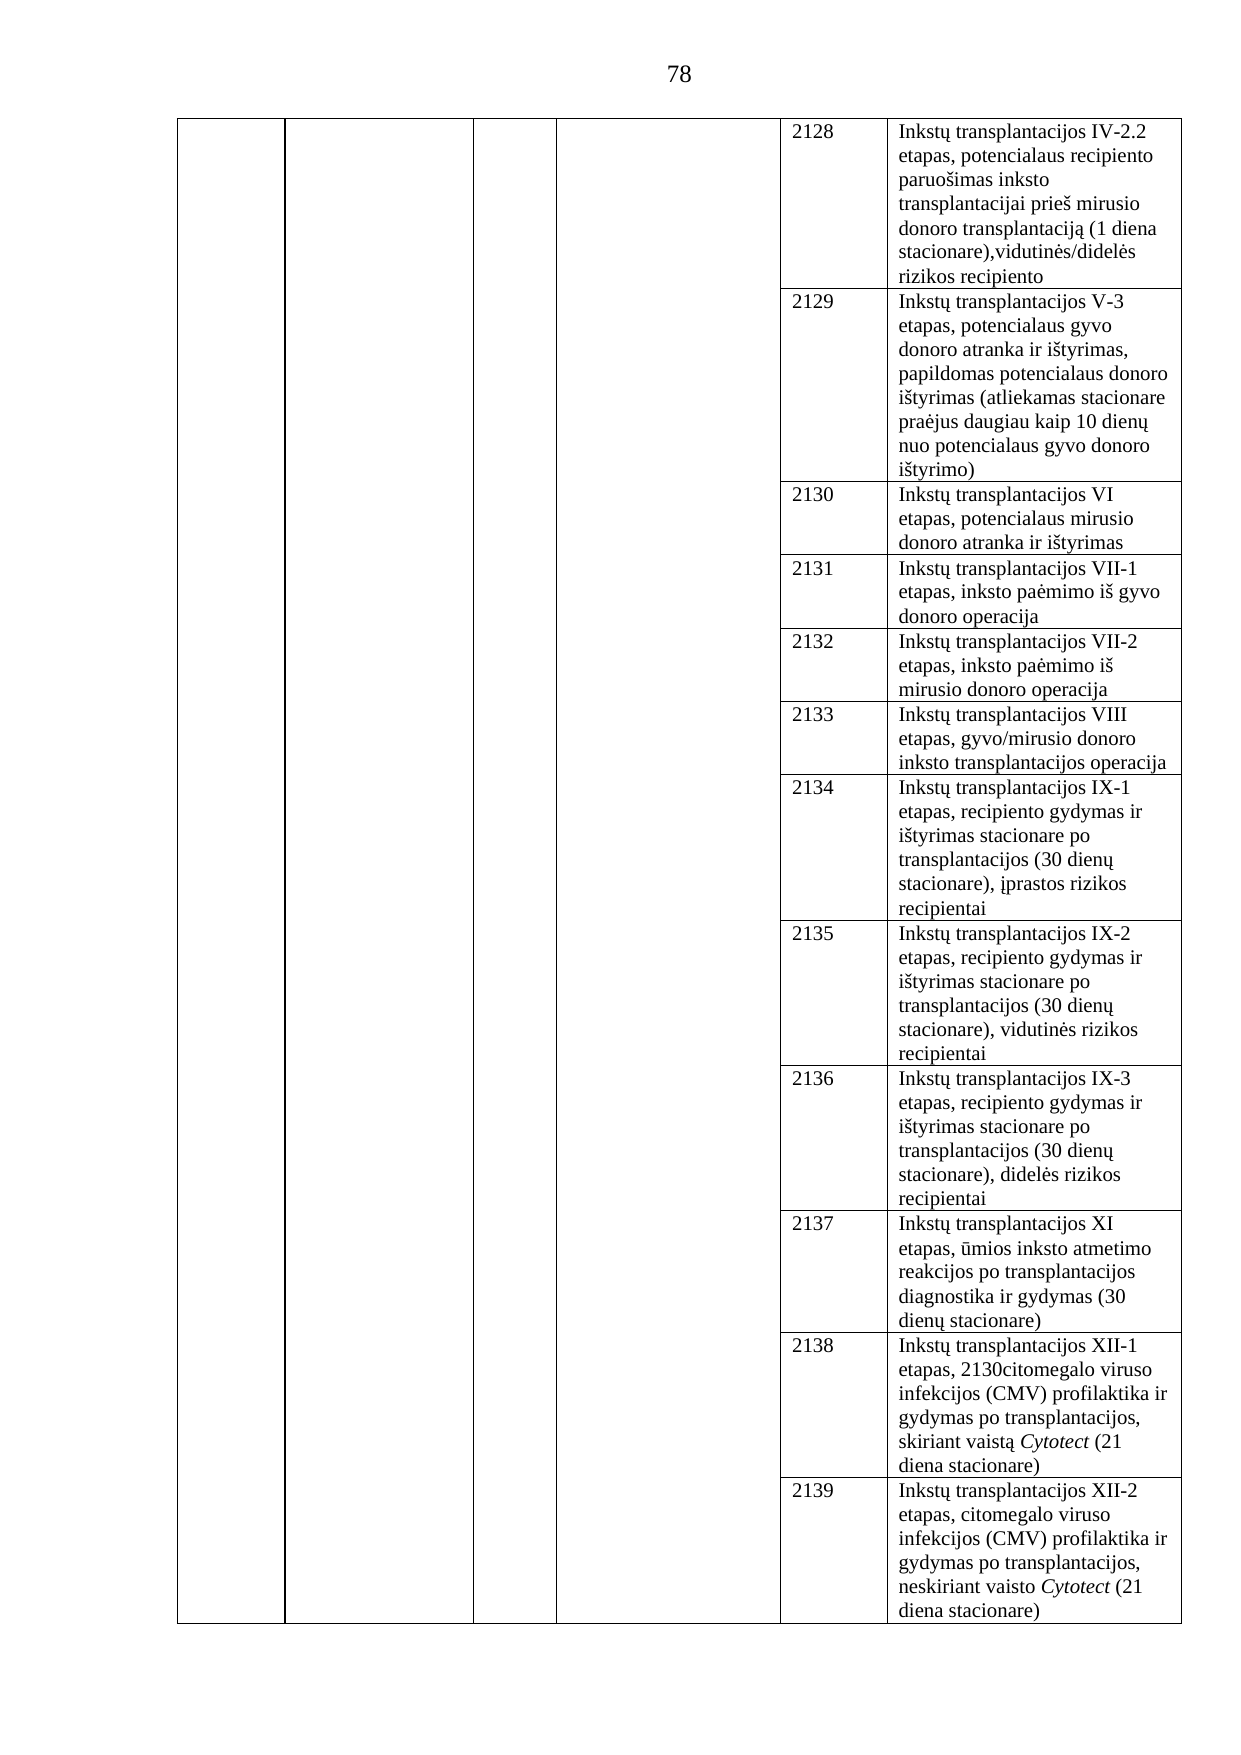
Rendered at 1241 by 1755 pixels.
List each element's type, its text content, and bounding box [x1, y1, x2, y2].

table_cell Inkstų transplantacijos VIII etapas, gyvo/mirusio donoro inksto transplantacijos operacija [888, 702, 1181, 774]
table_cell Inkstų transplantacijos V-3 etapas, potencialaus gyvo donoro atranka ir ištyrimas, papildomas potencialaus donoro ištyrimas (atliekamas stacionare praėjus daugiau kaip 10 dienų nuo potencialaus gyvo donoro ištyrimo) [888, 289, 1181, 481]
table_cell Inkstų transplantacijos IV-2.2 etapas, potencialaus recipiento paruošimas inksto transplantacijai prieš mirusio donoro transplantaciją (1 diena stacionare),vidutinės/didelės rizikos recipiento [888, 119, 1181, 288]
table_cell Inkstų transplantacijos IX-2 etapas, recipiento gydymas ir ištyrimas stacionare po transplantacijos (30 dienų stacionare), vidutinės rizikos recipientai [888, 921, 1181, 1065]
table_cell 2132 [781, 629, 887, 701]
table_cell 2133 [781, 702, 887, 774]
table_cell Inkstų transplantacijos XI etapas, ūmios inksto atmetimo reakcijos po transplantacijos diagnostika ir gydymas (30 dienų stacionare) [888, 1211, 1181, 1332]
table_cell Inkstų transplantacijos VII-2 etapas, inksto paėmimo iš mirusio donoro operacija [888, 629, 1181, 701]
table_cell 2136 [781, 1066, 887, 1210]
table_cell 2137 [781, 1211, 887, 1332]
table_cell 2131 [781, 555, 887, 628]
table_cell 2139 [781, 1478, 887, 1622]
table_cell Inkstų transplantacijos XII-2 etapas, citomegalo viruso infekcijos (CMV) profilaktika ir gydymas po transplantacijos, neskiriant vaisto Cytotect (21 diena stacionare) [888, 1478, 1181, 1622]
table_cell [286, 119, 473, 1622]
table_cell [557, 119, 780, 1622]
table_cell [178, 119, 284, 1622]
table_cell 2130 [781, 482, 887, 554]
table_cell 2138 [781, 1333, 887, 1477]
table_cell 2129 [781, 289, 887, 481]
table_cell [474, 119, 556, 1622]
table_cell Inkstų transplantacijos XII-1 etapas, 2130citomegalo viruso infekcijos (CMV) profilaktika ir gydymas po transplantacijos, skiriant vaistą Cytotect (21 diena stacionare) [888, 1333, 1181, 1477]
table_cell Inkstų transplantacijos IX-3 etapas, recipiento gydymas ir ištyrimas stacionare po transplantacijos (30 dienų stacionare), didelės rizikos recipientai [888, 1066, 1181, 1210]
table_cell Inkstų transplantacijos VI etapas, potencialaus mirusio donoro atranka ir ištyrimas [888, 482, 1181, 554]
table_cell Inkstų transplantacijos VII-1 etapas, inksto paėmimo iš gyvo donoro operacija [888, 555, 1181, 628]
table_cell 2128 [781, 119, 887, 288]
table_cell Inkstų transplantacijos IX-1 etapas, recipiento gydymas ir ištyrimas stacionare po transplantacijos (30 dienų stacionare), įprastos rizikos recipientai [888, 775, 1181, 919]
table_cell 2134 [781, 775, 887, 919]
table_cell 2135 [781, 921, 887, 1065]
